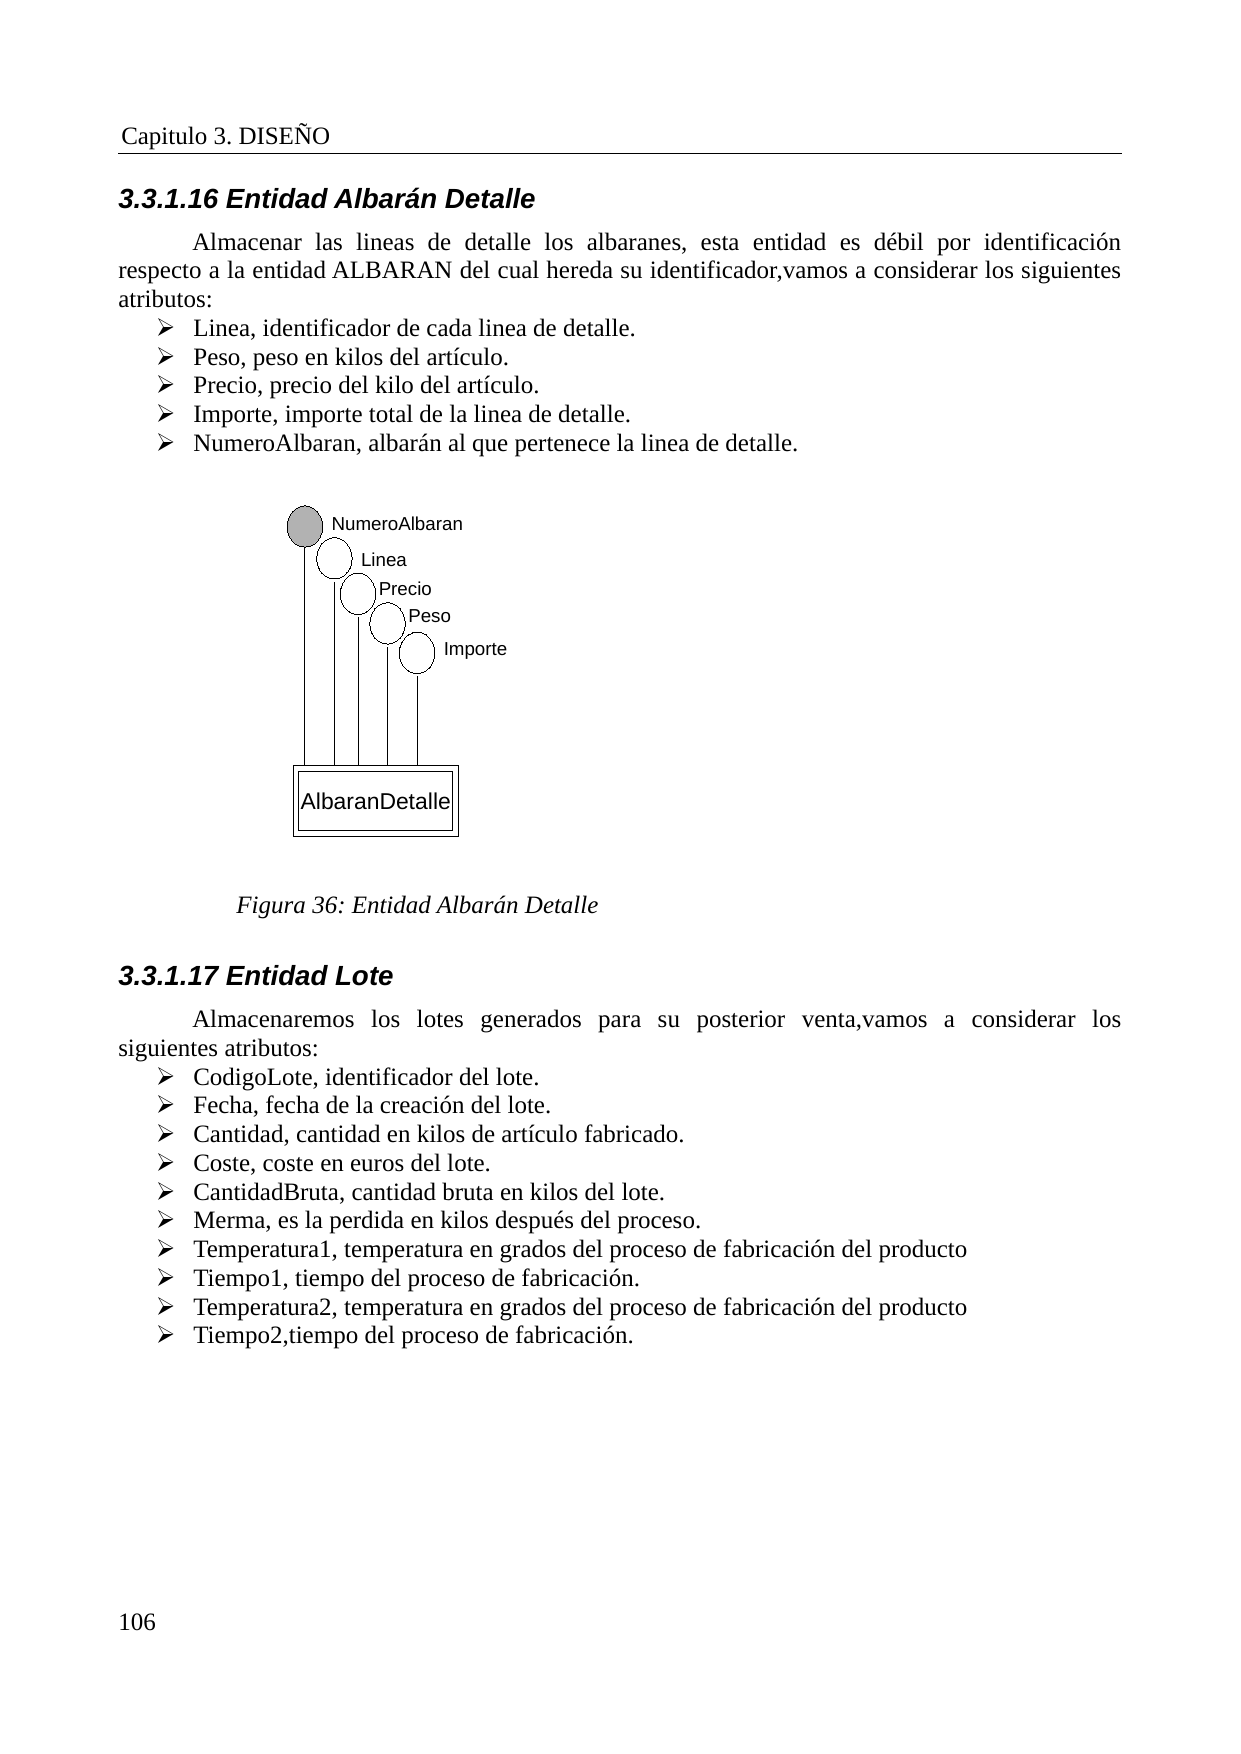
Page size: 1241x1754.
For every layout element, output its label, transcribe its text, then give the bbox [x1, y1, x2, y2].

list Peso, peso en kilos del artículo. [156, 342, 1122, 370]
text Almacenar las lineas de detalle los albaranes, esta entidad es débil por identificación respecto a la entidad ALBARAN del cual hereda su identificador,vamos a considerar los siguientes atributos: [118, 227, 1122, 313]
list Tiempo1, tiempo del proceso de fabricación. [156, 1263, 1122, 1292]
list CodigoLote, identificador del lote. [156, 1062, 1122, 1090]
list Temperatura1, temperatura en grados del proceso de fabricación del producto [156, 1234, 1122, 1263]
list NumeroAlbaran, albarán al que pertenece la linea de detalle. [156, 428, 1122, 457]
list Linea, identificador de cada linea de detalle. [156, 313, 1122, 342]
list Precio, precio del kilo del artículo. [156, 370, 1122, 399]
text Figura 36: Entidad Albarán Detalle [236, 890, 645, 919]
list Temperatura2, temperatura en grados del proceso de fabricación del producto [156, 1292, 1122, 1320]
list Merma, es la perdida en kilos después del proceso. [156, 1205, 1122, 1234]
subtitle 3.3.1.17 Entidad Lote [118, 960, 1122, 992]
subtitle 3.3.1.16 Entidad Albarán Detalle [118, 182, 1122, 214]
list Cantidad, cantidad en kilos de artículo fabricado. [156, 1119, 1122, 1148]
list Tiempo2,tiempo del proceso de fabricación. [156, 1320, 1122, 1349]
list Fecha, fecha de la creación del lote. [156, 1090, 1122, 1119]
list Coste, coste en euros del lote. [156, 1148, 1122, 1177]
text Almacenaremos los lotes generados para su posterior venta,vamos a considerar los siguientes atributos: [118, 1004, 1122, 1062]
list CantidadBruta, cantidad bruta en kilos del lote. [156, 1177, 1122, 1205]
list Importe, importe total de la linea de detalle. [156, 399, 1122, 428]
